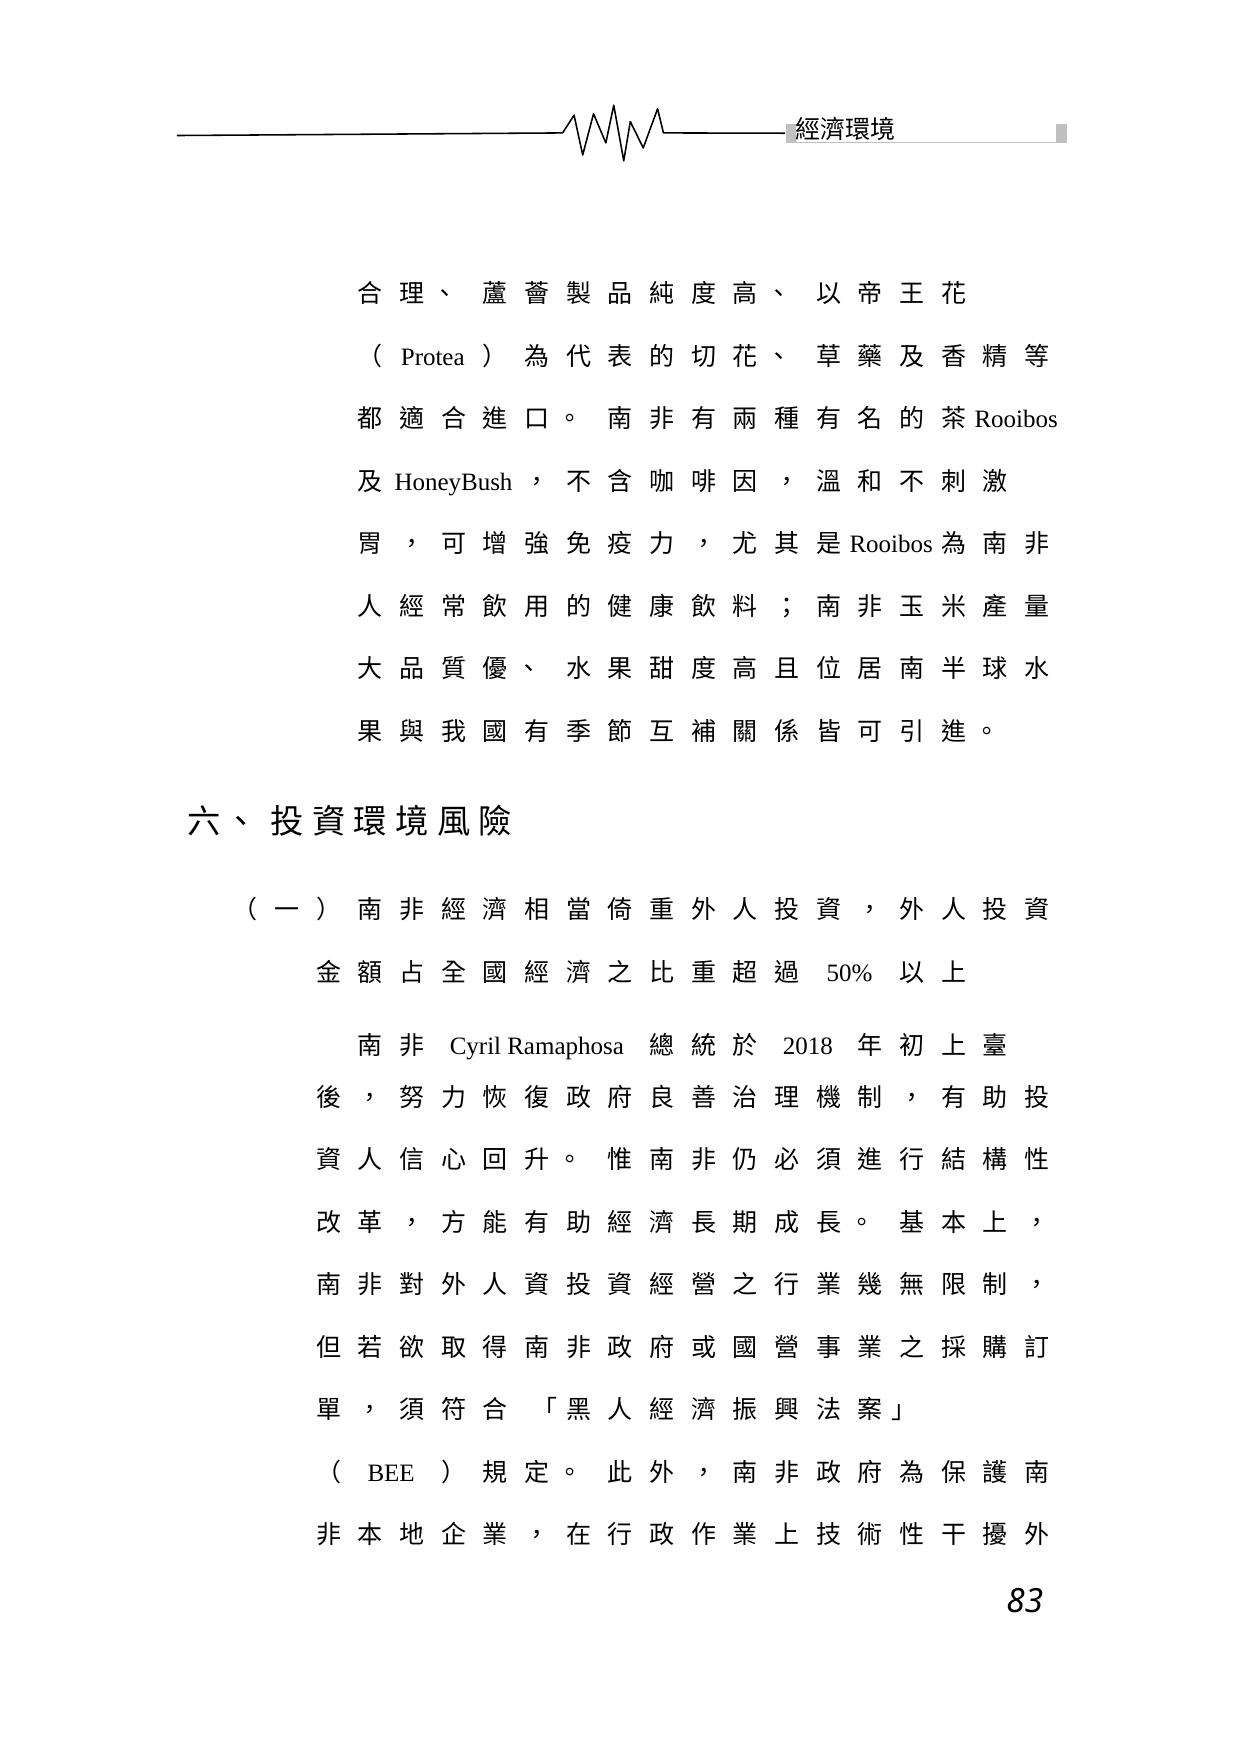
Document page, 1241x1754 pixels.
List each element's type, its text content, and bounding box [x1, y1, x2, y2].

text （一）南非經濟相當倚重外人投資，外人投資金額占全國經濟之比重超過50%以上 [207, 866, 1058, 991]
text 六、投資環境風險 [183, 777, 1058, 839]
text 南非Cyril Ramaphosa總統於2018年初上臺後，努力恢復政府良善治理機制，有助投資人信心回升。惟南非仍必須進行結構性改革，方能有助經濟長期成長。基本上，南非對外人資投資經營之行業幾無限制，但若欲取得南非政府或國營事業之採購訂單，須符合「黑人經濟振興法案」（BEE）規定。此外，南非政府為保護南非本地企業，在行政作業上技術性干擾外 [281, 991, 1058, 1554]
text 合理、蘆薈製品純度高、以帝王花（Protea）為代表的切花、草藥及香精等都適合進口。南非有兩種有名的茶Rooibos及HoneyBush，不含咖啡因，溫和不刺激胃，可增強免疫力，尤其是Rooibos為南非人經常飲用的健康飲料；南非玉米產量大品質優、水果甜度高且位居南半球水果與我國有季節互補關係皆可引進。 [330, 250, 1058, 750]
